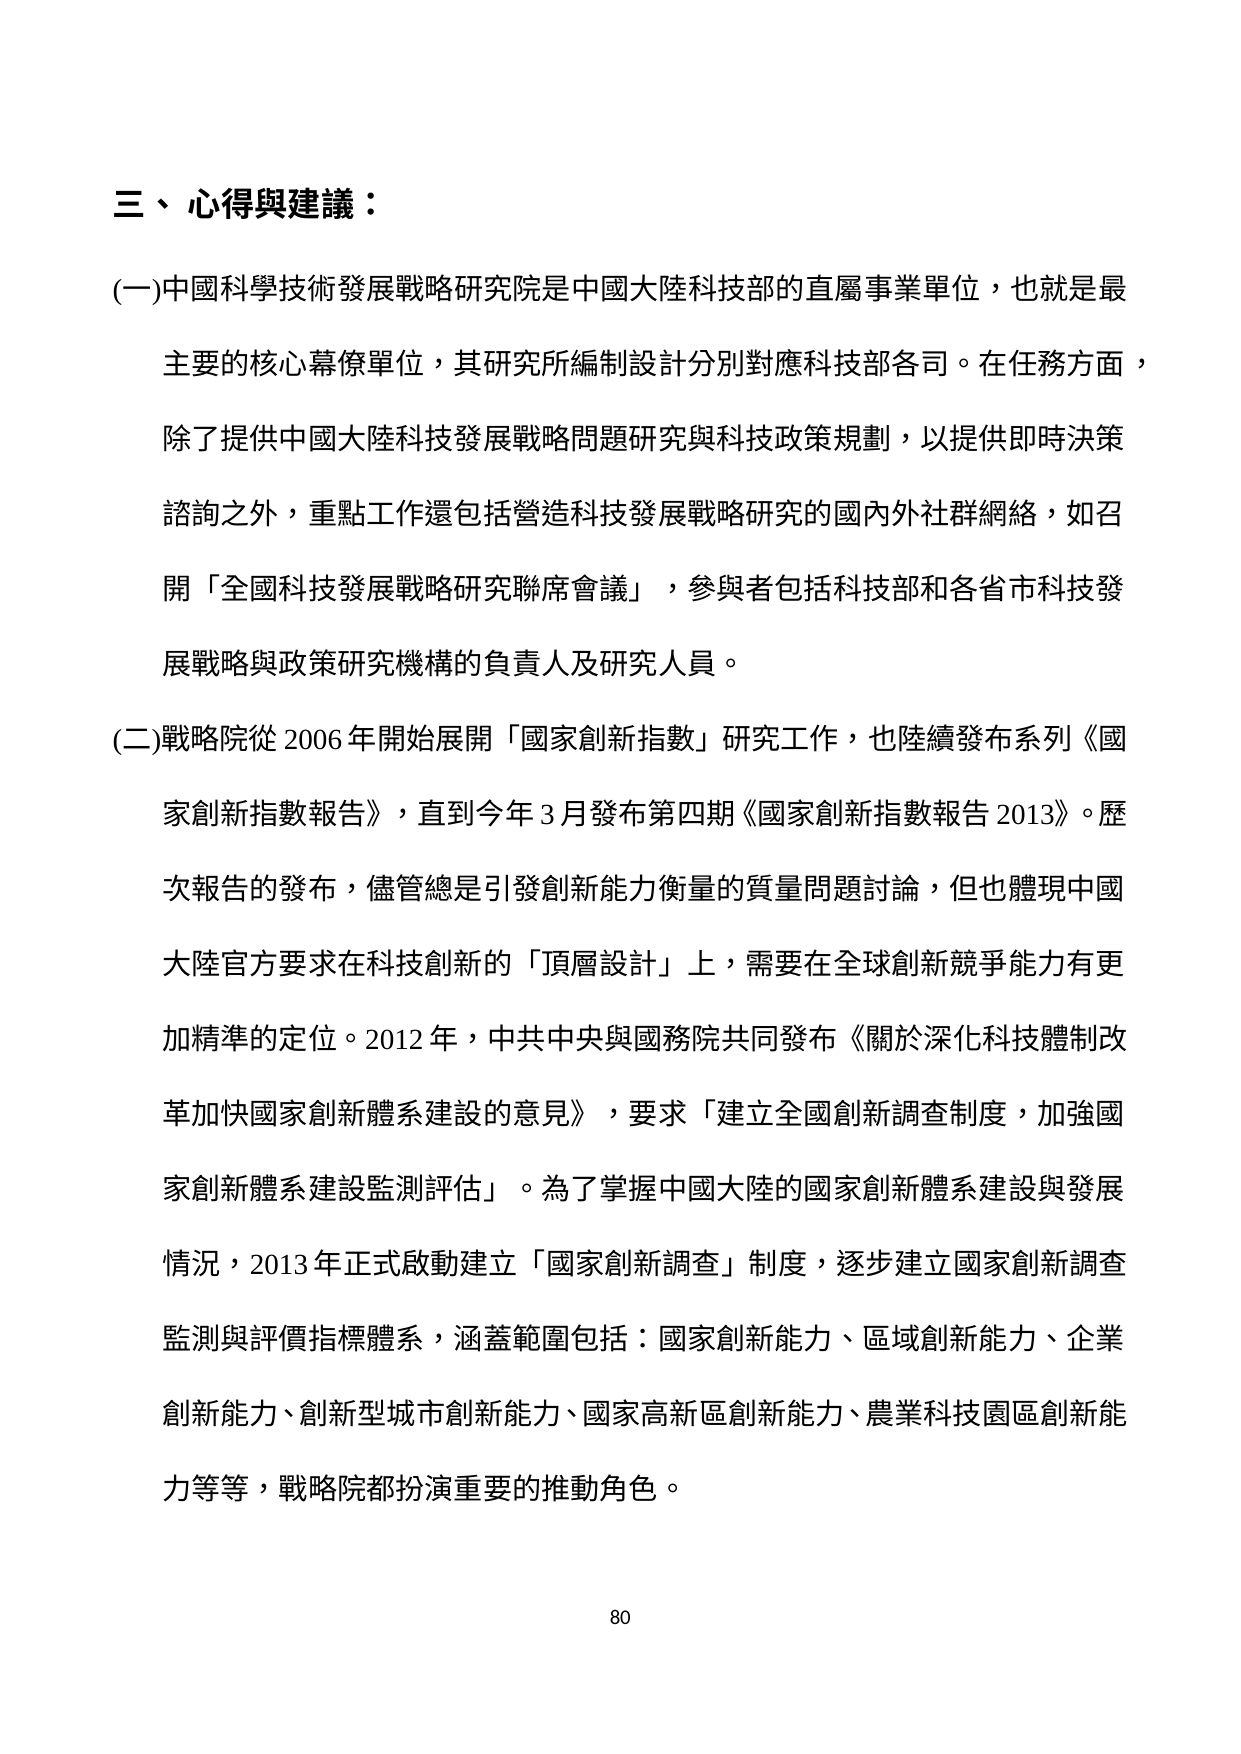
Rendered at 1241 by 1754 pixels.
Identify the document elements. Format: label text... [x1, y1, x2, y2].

text (二)戰略院從2006年開始展開「國家創新指數」研究工作，也陸續發布系列《國家創新指數報告》，直到今年3月發布第四期《國家創新指數報告2013》。歷次報告的發布，儘管總是引發創新能力衡量的質量問題討論，但也體現中國大陸官方要求在科技創新的「頂層設計」上，需要在全球創新競爭能力有更加精準的定位。2012年，中共中央與國務院共同發布《關於深化科技體制改革加快國家創新體系建設的意見》，要求「建立全國創新調查制度，加強國家創新體系建設監測評估」。為了掌握中國大陸的國家創新體系建設與發展情況，2013年正式啟動建立「國家創新調查」制度，逐步建立國家創新調查監測與評價指標體系，涵蓋範圍包括：國家創新能力、區域創新能力、企業創新能力、創新型城市創新能力、國家高新區創新能力、農業科技園區創新能力等等，戰略院都扮演重要的推動角色。 [112, 699, 1128, 1524]
list 心得與建議： [112, 164, 1128, 239]
text (一)中國科學技術發展戰略研究院是中國大陸科技部的直屬事業單位，也就是最主要的核心幕僚單位，其研究所編制設計分別對應科技部各司。在任務方面，除了提供中國大陸科技發展戰略問題研究與科技政策規劃，以提供即時決策諮詢之外，重點工作還包括營造科技發展戰略研究的國內外社群網絡，如召開「全國科技發展戰略研究聯席會議」，參與者包括科技部和各省市科技發展戰略與政策研究機構的負責人及研究人員。 [112, 249, 1128, 699]
